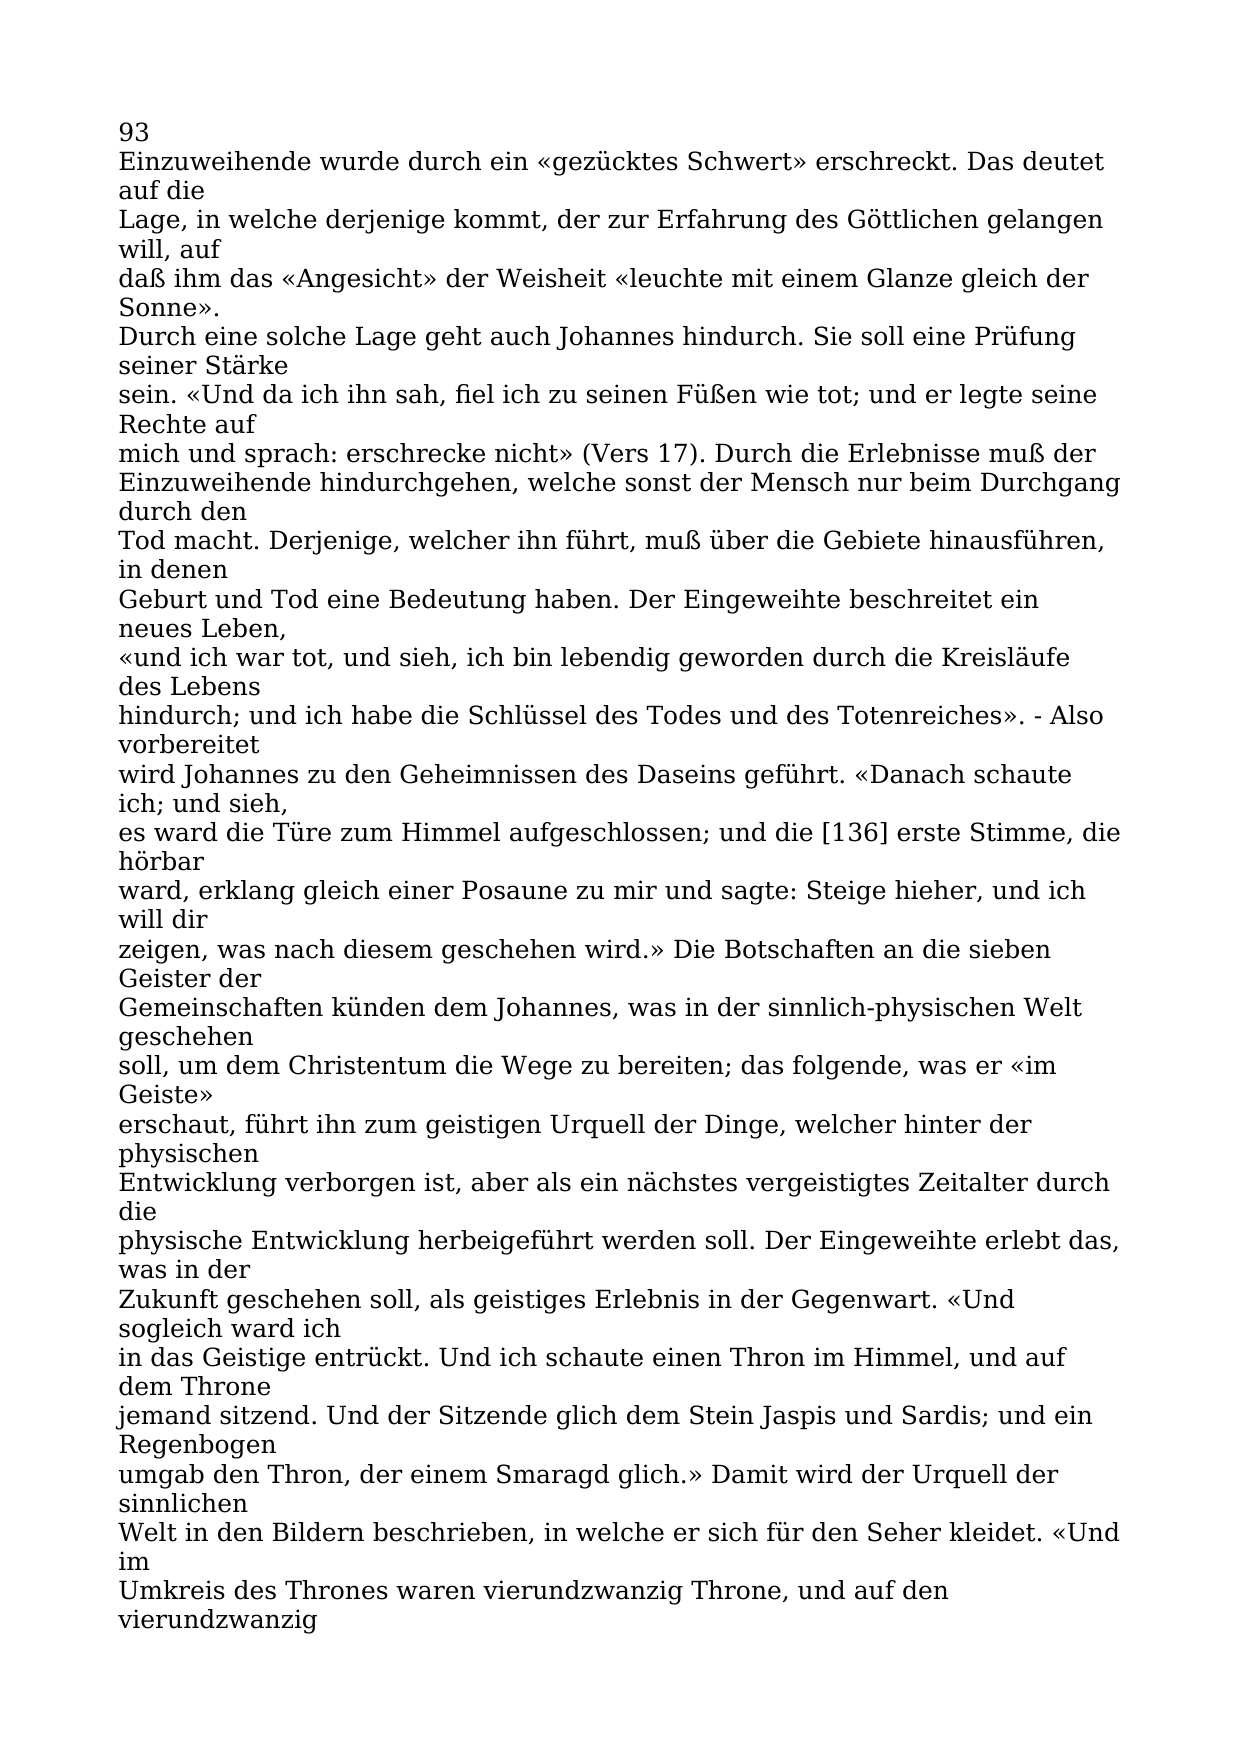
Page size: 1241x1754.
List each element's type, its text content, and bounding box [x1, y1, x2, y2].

text soll, um dem Christentum die Wege zu bereiten; das folgende, was er «im Geiste» [118, 1051, 1122, 1110]
text Lage, in welche derjenige kommt, der zur Erfahrung des Göttlichen gelangen will, auf [118, 206, 1122, 264]
text Entwicklung verborgen ist, aber als ein nächstes vergeistigtes Zeitalter durch die [118, 1168, 1122, 1226]
text Einzuweihende wurde durch ein «gezücktes Schwert» erschreckt. Das deutet auf die [118, 147, 1122, 206]
text erschaut, führt ihn zum geistigen Urquell der Dinge, welcher hinter der physischen [118, 1110, 1122, 1168]
text Gemeinschaften künden dem Johannes, was in der sinnlich-physischen Welt geschehen [118, 993, 1122, 1051]
text Umkreis des Thrones waren vierundzwanzig Throne, und auf den vierundzwanzig [118, 1576, 1122, 1635]
text «und ich war tot, und sieh, ich bin lebendig geworden durch die Kreisläufe des Lebens [118, 643, 1122, 701]
text sein. «Und da ich ihn sah, fiel ich zu seinen Füßen wie tot; und er legte seine Rechte auf [118, 381, 1122, 439]
text Welt in den Bildern beschrieben, in welche er sich für den Seher kleidet. «Und im [118, 1518, 1122, 1576]
text Zukunft geschehen soll, als geistiges Erlebnis in der Gegenwart. «Und sogleich ward ich [118, 1285, 1122, 1343]
text Durch eine solche Lage geht auch Johannes hindurch. Sie soll eine Prüfung seiner Stärke [118, 322, 1122, 381]
text ward, erklang gleich einer Posaune zu mir und sagte: Steige hieher, und ich will dir [118, 876, 1122, 935]
text daß ihm das «Angesicht» der Weisheit «leuchte mit einem Glanze gleich der Sonne». [118, 264, 1122, 322]
text Einzuweihende hindurchgehen, welche sonst der Mensch nur beim Durchgang durch den [118, 468, 1122, 526]
text mich und sprach: erschrecke nicht» (Vers 17). Durch die Erlebnisse muß der [118, 439, 1122, 468]
text umgab den Thron, der einem Smaragd glich.» Damit wird der Urquell der sinnlichen [118, 1460, 1122, 1518]
text Tod macht. Derjenige, welcher ihn führt, muß über die Gebiete hinausführen, in denen [118, 526, 1122, 585]
text zeigen, was nach diesem geschehen wird.» Die Botschaften an die sieben Geister der [118, 935, 1122, 993]
text jemand sitzend. Und der Sitzende glich dem Stein Jaspis und Sardis; und ein Regenbogen [118, 1401, 1122, 1460]
text in das Geistige entrückt. Und ich schaute einen Thron im Himmel, und auf dem Throne [118, 1343, 1122, 1401]
text Geburt und Tod eine Bedeutung haben. Der Eingeweihte beschreitet ein neues Leben, [118, 585, 1122, 643]
text 93 [118, 118, 1122, 147]
text wird Johannes zu den Geheimnissen des Daseins geführt. «Danach schaute ich; und sieh, [118, 760, 1122, 818]
text hindurch; und ich habe die Schlüssel des Todes und des Totenreiches». - Also vorbereitet [118, 701, 1122, 760]
text es ward die Türe zum Himmel aufgeschlossen; und die [136] erste Stimme, die hörbar [118, 818, 1122, 876]
text physische Entwicklung herbeigeführt werden soll. Der Eingeweihte erlebt das, was in der [118, 1226, 1122, 1285]
